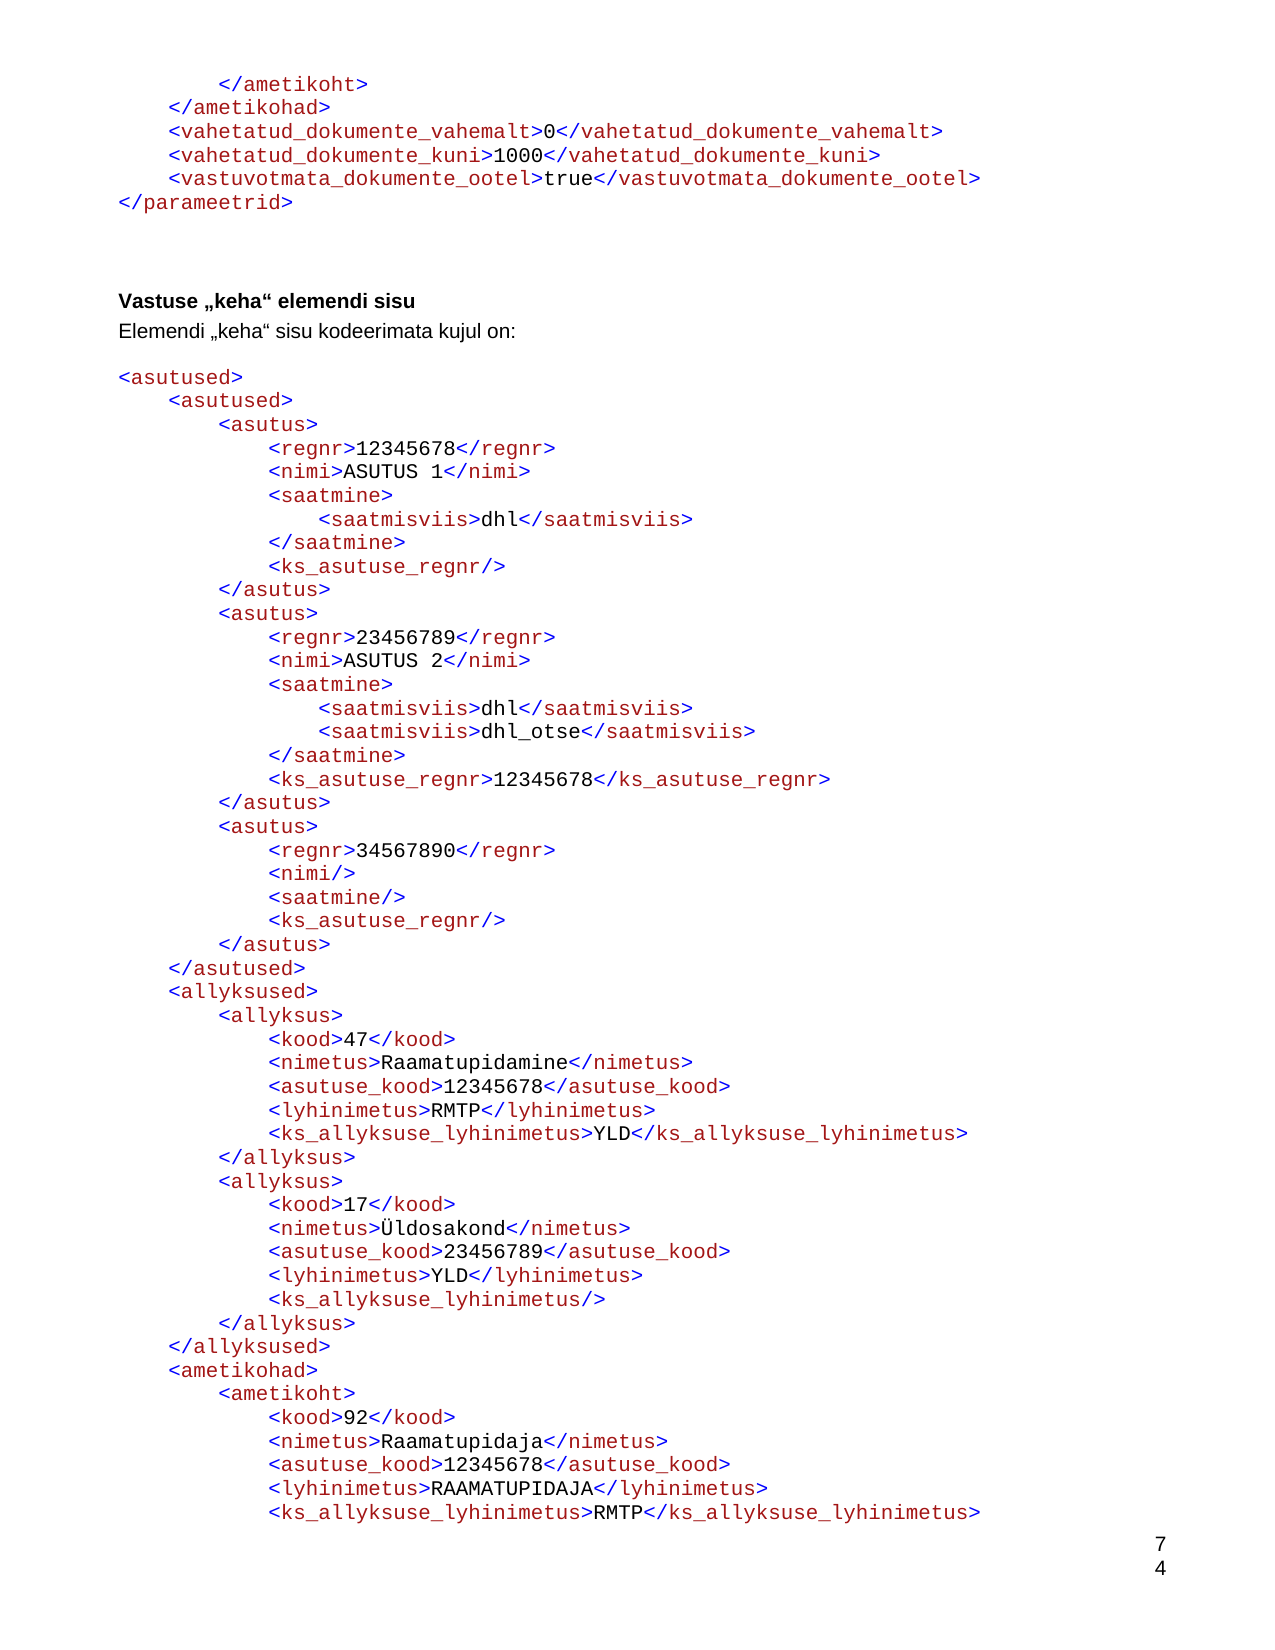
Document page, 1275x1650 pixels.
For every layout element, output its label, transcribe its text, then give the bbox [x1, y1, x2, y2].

text <ks_allyksuse_lyhinimetus>YLD</ks_allyksuse_lyhinimetus> [118, 1123, 1157, 1147]
text <regnr>12345678</regnr> [118, 438, 1157, 461]
text <nimetus>Raamatupidamine</nimetus> [118, 1052, 1157, 1076]
text </ametikohad> [118, 97, 1157, 121]
text <asutuse_kood>23456789</asutuse_kood> [118, 1242, 1157, 1265]
text <ks_allyksuse_lyhinimetus/> [118, 1289, 1157, 1312]
text <asutused> [118, 367, 1157, 390]
text <kood>92</kood> [118, 1407, 1157, 1431]
text <nimi>ASUTUS 1</nimi> [118, 461, 1157, 485]
text <ks_asutuse_regnr>12345678</ks_asutuse_regnr> [118, 769, 1157, 792]
text <ks_asutuse_regnr/> [118, 911, 1157, 934]
text <nimetus>Raamatupidaja</nimetus> [118, 1431, 1157, 1454]
text </allyksus> [118, 1147, 1157, 1171]
text <nimi>ASUTUS 2</nimi> [118, 650, 1157, 674]
text <asutus> [118, 816, 1157, 839]
text </allyksus> [118, 1312, 1157, 1336]
text <lyhinimetus>RMTP</lyhinimetus> [118, 1100, 1157, 1123]
text <kood>47</kood> [118, 1029, 1157, 1052]
text <regnr>34567890</regnr> [118, 839, 1157, 863]
text <ks_allyksuse_lyhinimetus>RMTP</ks_allyksuse_lyhinimetus> [118, 1502, 1157, 1525]
text <saatmisviis>dhl</saatmisviis> [118, 698, 1157, 721]
text <ks_asutuse_regnr/> [118, 556, 1157, 579]
text <ametikohad> [118, 1360, 1157, 1383]
text <allyksus> [118, 1171, 1157, 1194]
text <saatmine> [118, 674, 1157, 698]
text </allyksused> [118, 1336, 1157, 1360]
text Elemendi „keha“ sisu kodeerimata kujul on: [118, 319, 1157, 343]
text <vastuvotmata_dokumente_ootel>true</vastuvotmata_dokumente_ootel> [118, 168, 1157, 192]
text <saatmisviis>dhl_otse</saatmisviis> [118, 721, 1157, 745]
text <saatmisviis>dhl</saatmisviis> [118, 508, 1157, 532]
text </asutused> [118, 958, 1157, 981]
text <asutuse_kood>12345678</asutuse_kood> [118, 1076, 1157, 1100]
subtitle Vastuse „keha“ elemendi sisu [118, 288, 1157, 312]
text </asutus> [118, 579, 1157, 603]
text <kood>17</kood> [118, 1194, 1157, 1218]
text <ametikoht> [118, 1383, 1157, 1407]
text </saatmine> [118, 745, 1157, 769]
text <saatmine> [118, 485, 1157, 508]
text <asutused> [118, 390, 1157, 414]
text <saatmine/> [118, 887, 1157, 911]
text </asutus> [118, 792, 1157, 816]
text <nimetus>Üldosakond</nimetus> [118, 1218, 1157, 1242]
text <lyhinimetus>YLD</lyhinimetus> [118, 1265, 1157, 1289]
text <vahetatud_dokumente_vahemalt>0</vahetatud_dokumente_vahemalt> [118, 121, 1157, 145]
text <allyksus> [118, 1005, 1157, 1029]
text </ametikoht> [118, 74, 1157, 97]
text <asutus> [118, 603, 1157, 627]
text <asutuse_kood>12345678</asutuse_kood> [118, 1454, 1157, 1478]
text <vahetatud_dokumente_kuni>1000</vahetatud_dokumente_kuni> [118, 145, 1157, 168]
text </parameetrid> [118, 192, 1157, 216]
text <asutus> [118, 414, 1157, 438]
text </saatmine> [118, 532, 1157, 556]
text <lyhinimetus>RAAMATUPIDAJA</lyhinimetus> [118, 1478, 1157, 1502]
text </asutus> [118, 934, 1157, 958]
text <regnr>23456789</regnr> [118, 627, 1157, 650]
text <allyksused> [118, 981, 1157, 1005]
text <nimi/> [118, 863, 1157, 887]
